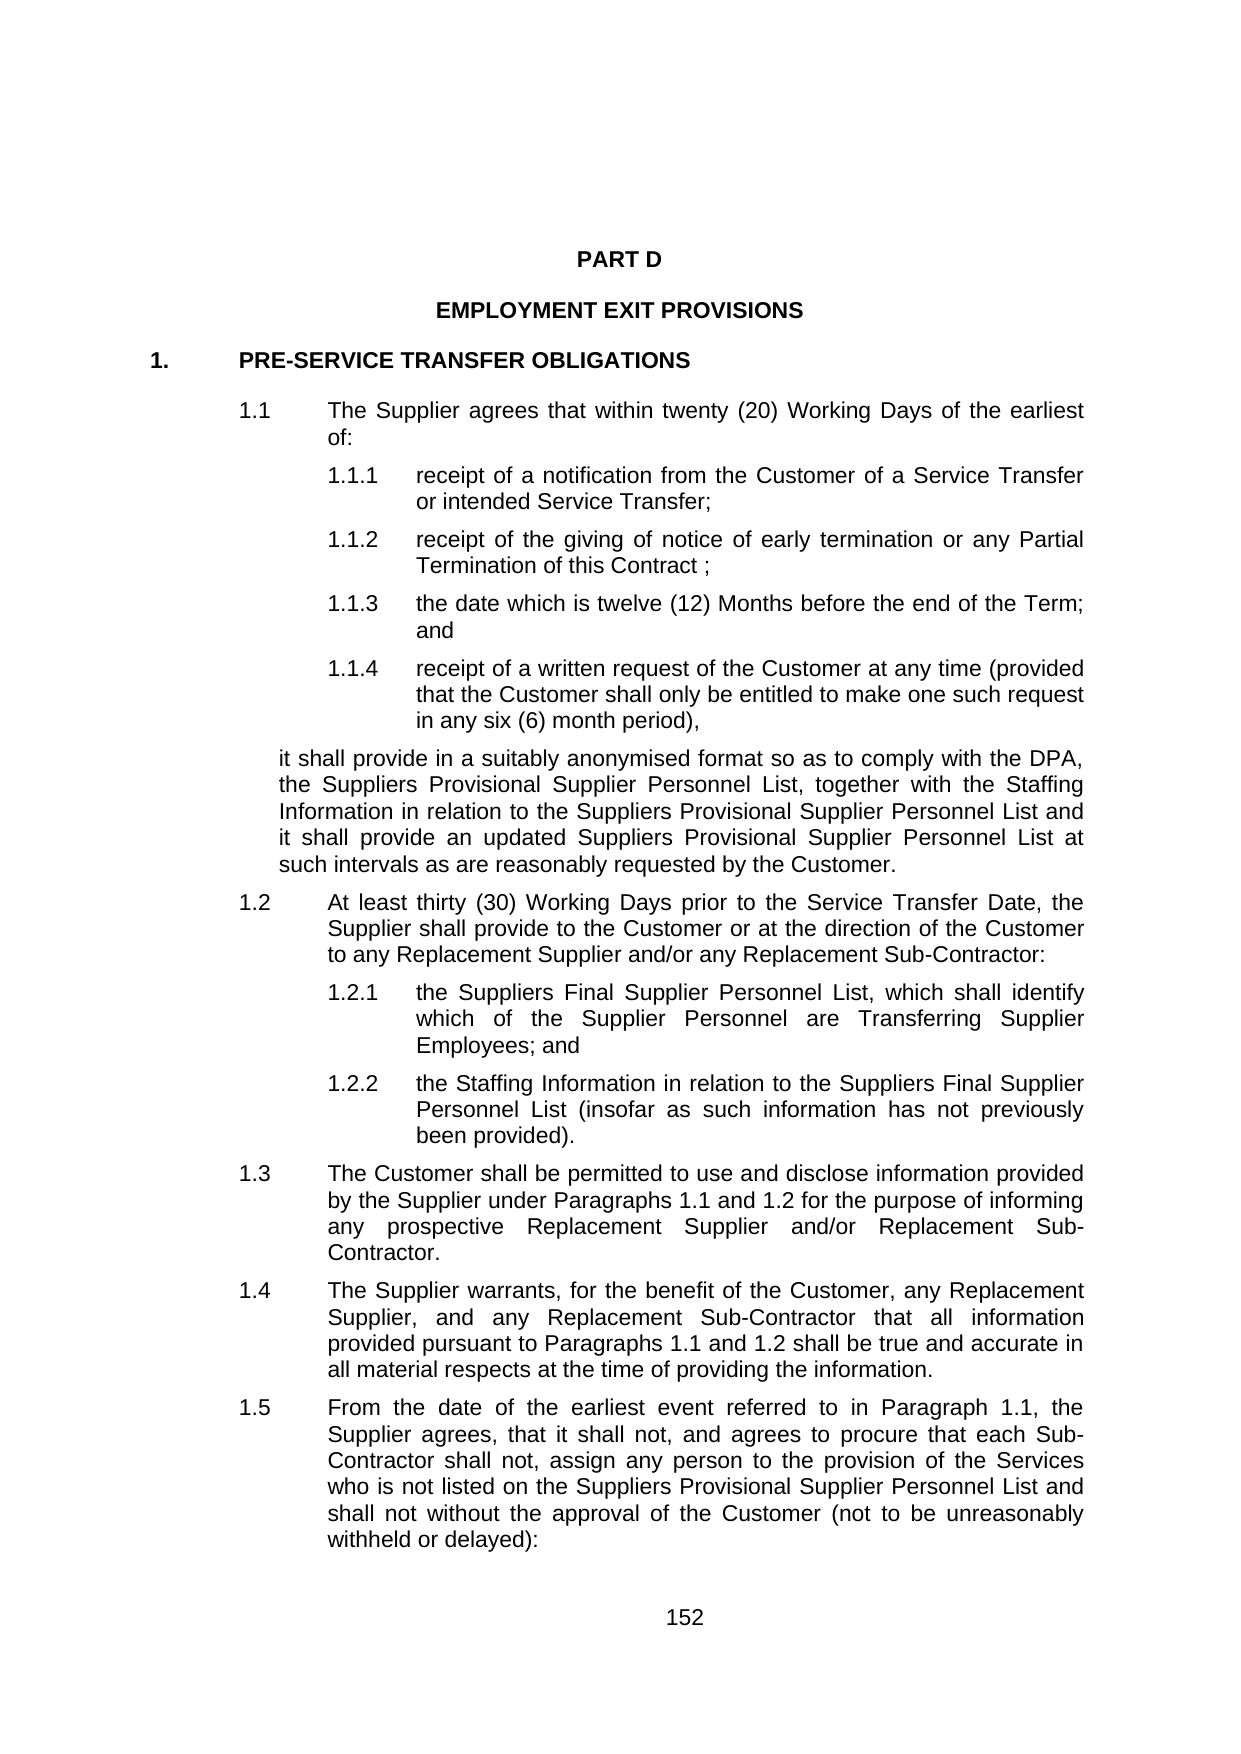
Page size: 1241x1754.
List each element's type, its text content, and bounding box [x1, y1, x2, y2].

list The Supplier agrees that within twenty (20) Working Days of the earliest of: [239, 397, 1085, 450]
list the Suppliers Final Supplier Personnel List, which shall identify which of the Supplier Personnel are Transferring Supplier Employees; and [327, 979, 1085, 1058]
list the date which is twelve (12) Months before the end of the Term; and [327, 590, 1085, 643]
list receipt of a written request of the Customer at any time (provided that the Customer shall only be entitled to make one such request in any six (6) month period), [327, 654, 1085, 733]
list receipt of the giving of notice of early termination or any Partial Termination of this Contract ; [327, 526, 1085, 579]
list The Customer shall be permitted to use and disclose information provided by the Supplier under Paragraphs 1.1 and 1.2 for the purpose of informing any prospective Replacement Supplier and/or Replacement Sub-Contractor. [239, 1160, 1085, 1266]
text EMPLOYMENT EXIT PROVISIONS [169, 297, 1076, 323]
list PRE-SERVICE TRANSFER OBLIGATIONS [150, 347, 1090, 373]
text it shall provide in a suitably anonymised format so as to comply with the DPA, the Suppliers Provisional Supplier Personnel List, together with the Staffing Information in relation to the Suppliers Provisional Supplier Personnel List and it shall provide an updated Suppliers Provisional Supplier Personnel List at such intervals as are reasonably requested by the Customer. [279, 745, 1085, 877]
list From the date of the earliest event referred to in Paragraph 1.1, the Supplier agrees, that it shall not, and agrees to procure that each Sub-Contractor shall not, assign any person to the provision of the Services who is not listed on the Suppliers Provisional Supplier Personnel List and shall not without the approval of the Customer (not to be unreasonably withheld or delayed): [239, 1394, 1085, 1552]
list the Staffing Information in relation to the Suppliers Final Supplier Personnel List (insofar as such information has not previously been provided). [327, 1070, 1085, 1149]
list The Supplier warrants, for the benefit of the Customer, any Replacement Supplier, and any Replacement Sub-Contractor that all information provided pursuant to Paragraphs 1.1 and 1.2 shall be true and accurate in all material respects at the time of providing the information. [239, 1277, 1085, 1383]
text PART D [169, 246, 1076, 273]
list At least thirty (30) Working Days prior to the Service Transfer Date, the Supplier shall provide to the Customer or at the direction of the Customer to any Replacement Supplier and/or any Replacement Sub-Contractor: [239, 888, 1085, 967]
list receipt of a notification from the Customer of a Service Transfer or intended Service Transfer; [327, 462, 1085, 514]
